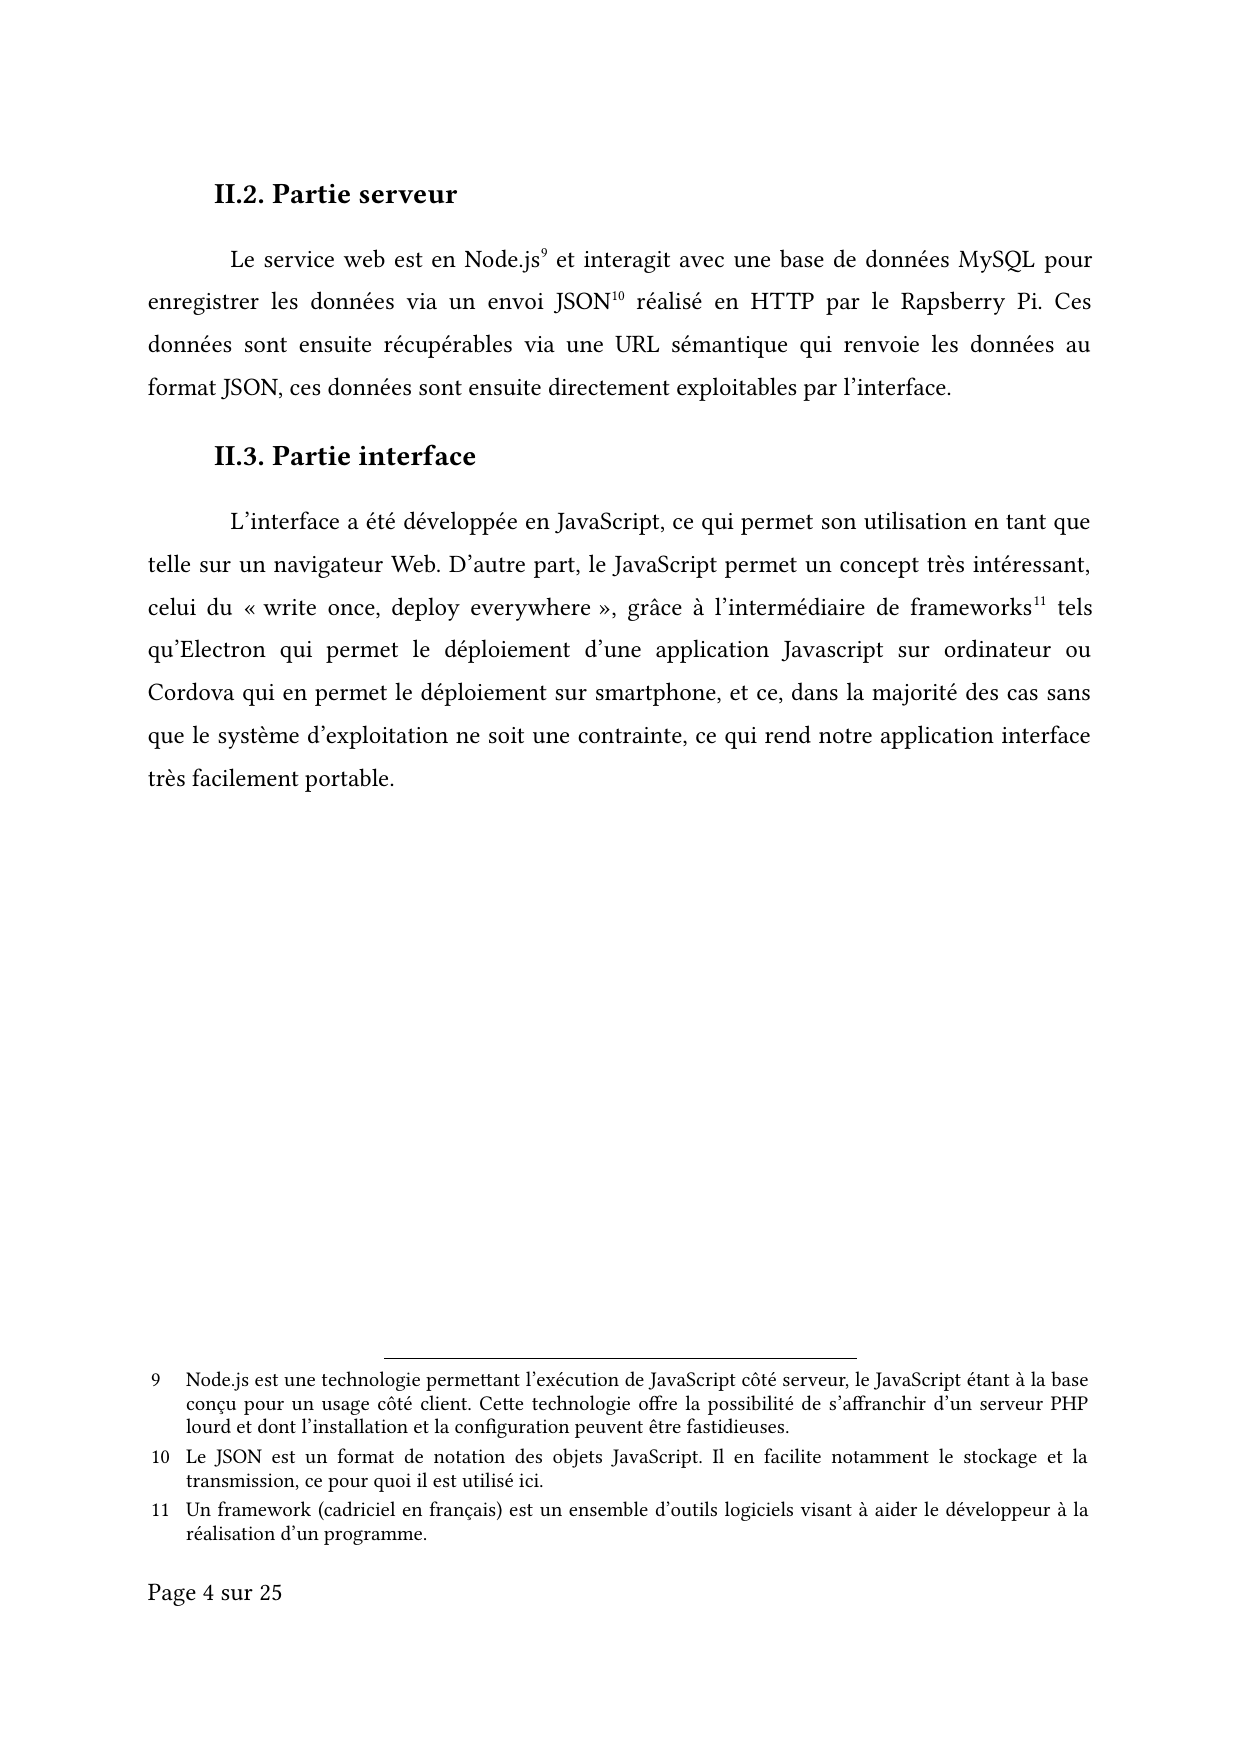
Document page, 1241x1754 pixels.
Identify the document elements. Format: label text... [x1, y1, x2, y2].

text Le JSON est un format de notation des objets JavaScript. Il en facilite notamment le stockage et la transmission, ce pour quoi il est utilisé ici. [148, 1442, 1093, 1495]
text L’interface a été développée en JavaScript, ce qui permet son utilisation en tant que telle sur un navigateur Web. D’autre part, le JavaScript permet un concept très intéressant, celui du « write once, deploy everywhere », grâce à l’intermédiaire de frameworks tels qu’Electron qui permet le déploiement d’une application Javascript sur ordinateur ou Cordova qui en permet le déploiement sur smartphone, et ce, dans la majorité des cas sans que le système d’exploitation ne soit une contrainte, ce qui rend notre application interface très facilement portable. [148, 507, 1093, 792]
subtitle Partie interface [148, 439, 1093, 473]
text Node.js est une technologie permettant l’exécution de JavaScript côté serveur, le JavaScript étant à la base conçu pour un usage côté client. Cette technologie offre la possibilité de s’affranchir d’un serveur PHP lourd et dont l’installation et la configuration peuvent être fastidieuses. [148, 1364, 1093, 1442]
text Le service web est en Node.js et interagit avec une base de données MySQL pour enregistrer les données via un envoi JSON réalisé en HTTP par le Rapsberry Pi. Ces données sont ensuite récupérables via une URL sémantique qui renvoie les données au format JSON, ces données sont ensuite directement exploitables par l’interface. [148, 244, 1093, 402]
subtitle Partie serveur [148, 177, 1093, 210]
text Un framework (cadriciel en français) est un ensemble d’outils logiciels visant à aider le développeur à la réalisation d’un programme. [148, 1495, 1093, 1548]
